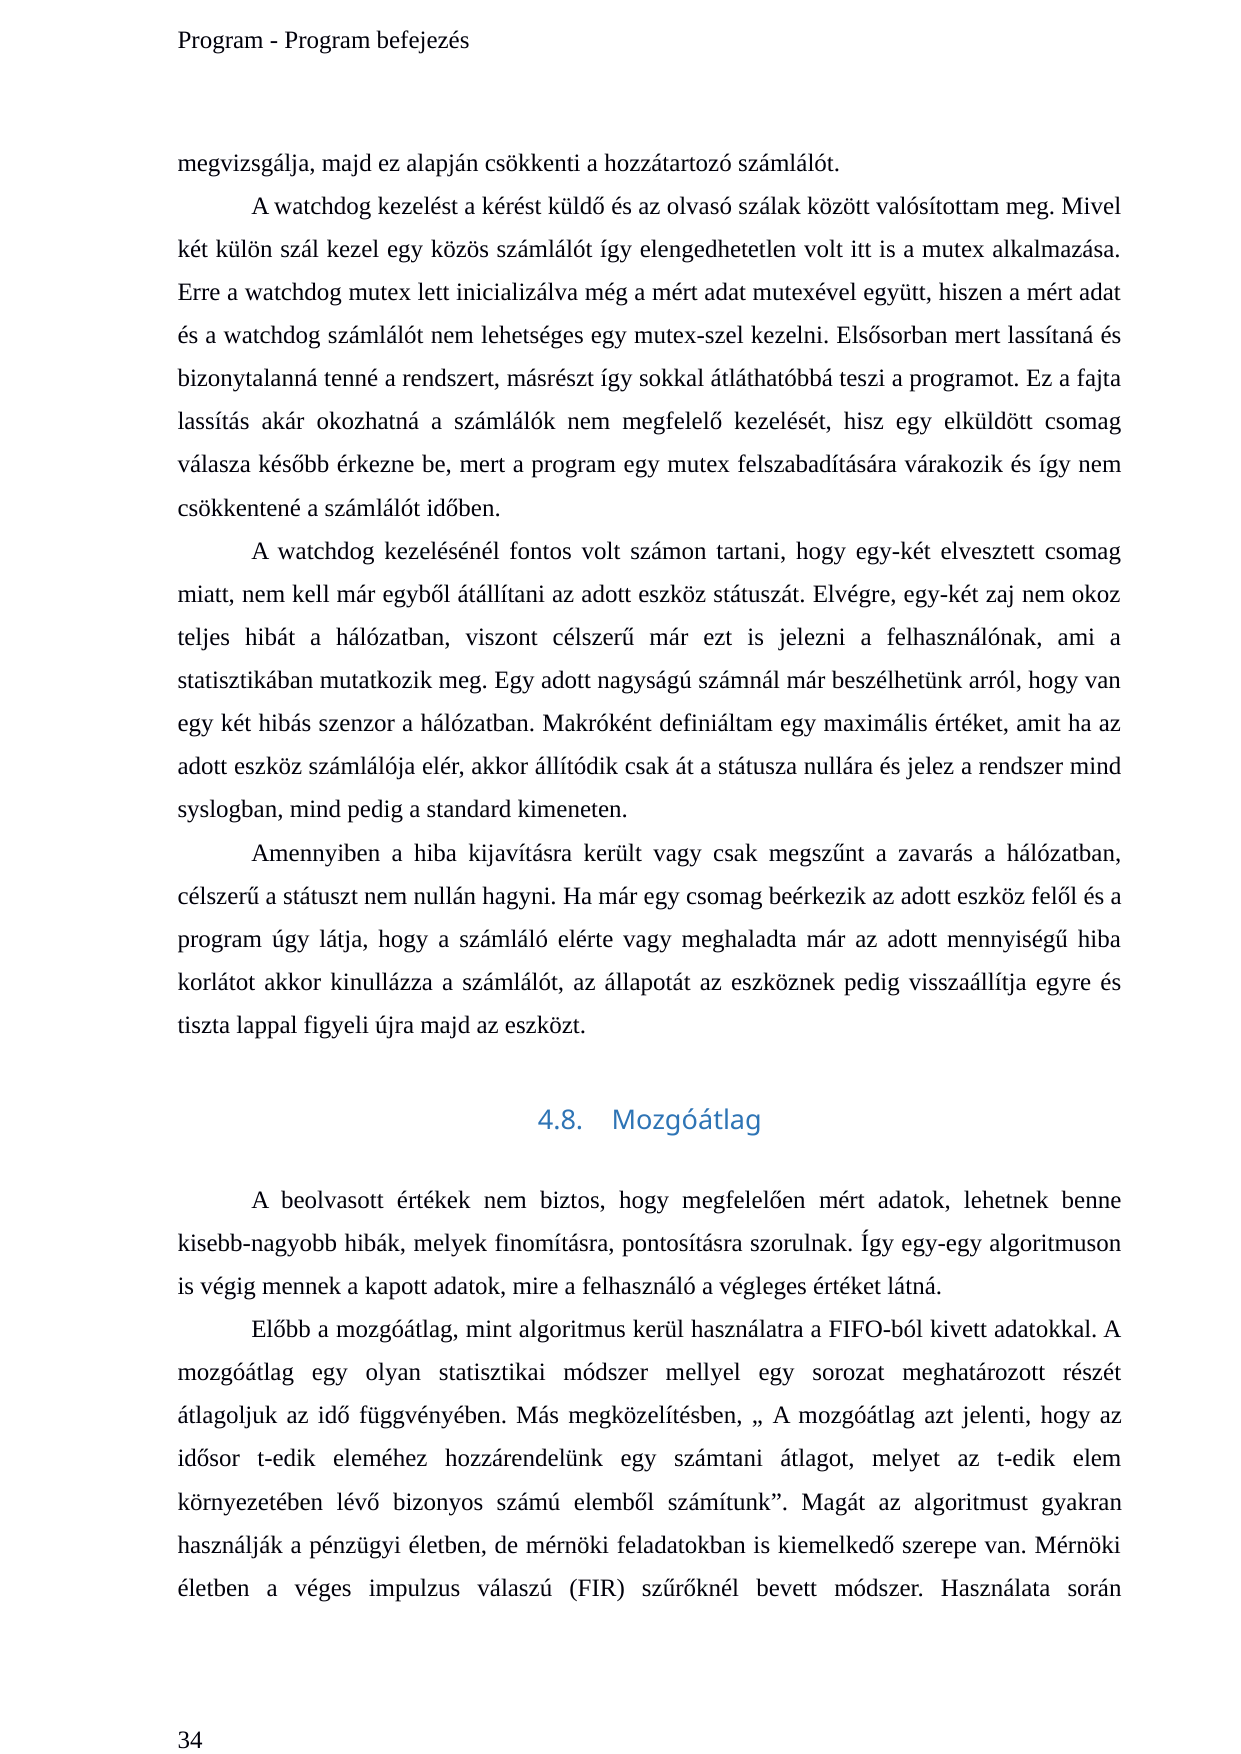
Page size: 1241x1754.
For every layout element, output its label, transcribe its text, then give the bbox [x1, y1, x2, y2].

text Előbb a mozgóátlag, mint algoritmus kerül használatra a FIFO-ból kivett adatokkal. A mozgóátlag egy olyan statisztikai módszer mellyel egy sorozat meghatározott részét átlagoljuk az idő függvényében. Más megközelítésben, „ A mozgóátlag azt jelenti, hogy az idősor t-edik eleméhez hozzárendelünk egy számtani átlagot, melyet az t-edik elem környezetében lévő bizonyos számú elemből számítunk”. Magát az algoritmust gyakran használják a pénzügyi életben, de mérnöki feladatokban is kiemelkedő szerepe van. Mérnöki életben a véges impulzus válaszú (FIR) szűrőknél bevett módszer. Használata során [177, 1314, 1122, 1602]
text A watchdog kezelést a kérést küldő és az olvasó szálak között valósítottam meg. Mivel két külön szál kezel egy közös számlálót így elengedhetetlen volt itt is a mutex alkalmazása. Erre a watchdog mutex lett inicializálva még a mért adat mutexével együtt, hiszen a mért adat és a watchdog számlálót nem lehetséges egy mutex-szel kezelni. Elsősorban mert lassítaná és bizonytalanná tenné a rendszert, másrészt így sokkal átláthatóbbá teszi a programot. Ez a fajta lassítás akár okozhatná a számlálók nem megfelelő kezelését, hisz egy elküldött csomag válasza később érkezne be, mert a program egy mutex felszabadítására várakozik és így nem csökkentené a számlálót időben. [177, 191, 1122, 521]
text Amennyiben a hiba kijavításra került vagy csak megszűnt a zavarás a hálózatban, célszerű a státuszt nem nullán hagyni. Ha már egy csomag beérkezik az adott eszköz felől és a program úgy látja, hogy a számláló elérte vagy meghaladta már az adott mennyiségű hiba korlátot akkor kinullázza a számlálót, az állapotát az eszköznek pedig visszaállítja egyre és tiszta lappal figyeli újra majd az eszközt. [177, 838, 1122, 1039]
text megvizsgálja, majd ez alapján csökkenti a hozzátartozó számlálót. [177, 148, 1122, 176]
text A watchdog kezelésénél fontos volt számon tartani, hogy egy-két elvesztett csomag miatt, nem kell már egyből átállítani az adott eszköz státuszát. Elvégre, egy-két zaj nem okoz teljes hibát a hálózatban, viszont célszerű már ezt is jelezni a felhasználónak, ami a statisztikában mutatkozik meg. Egy adott nagyságú számnál már beszélhetünk arról, hogy van egy két hibás szenzor a hálózatban. Makróként definiáltam egy maximális értéket, amit ha az adott eszköz számlálója elér, akkor állítódik csak át a státusza nullára és jelez a rendszer mind syslogban, mind pedig a standard kimeneten. [177, 536, 1122, 823]
subtitle Mozgóátlag [177, 1101, 1122, 1137]
text A beolvasott értékek nem biztos, hogy megfelelően mért adatok, lehetnek benne kisebb-nagyobb hibák, melyek finomításra, pontosításra szorulnak. Így egy-egy algoritmuson is végig mennek a kapott adatok, mire a felhasználó a végleges értéket látná. [177, 1185, 1122, 1300]
